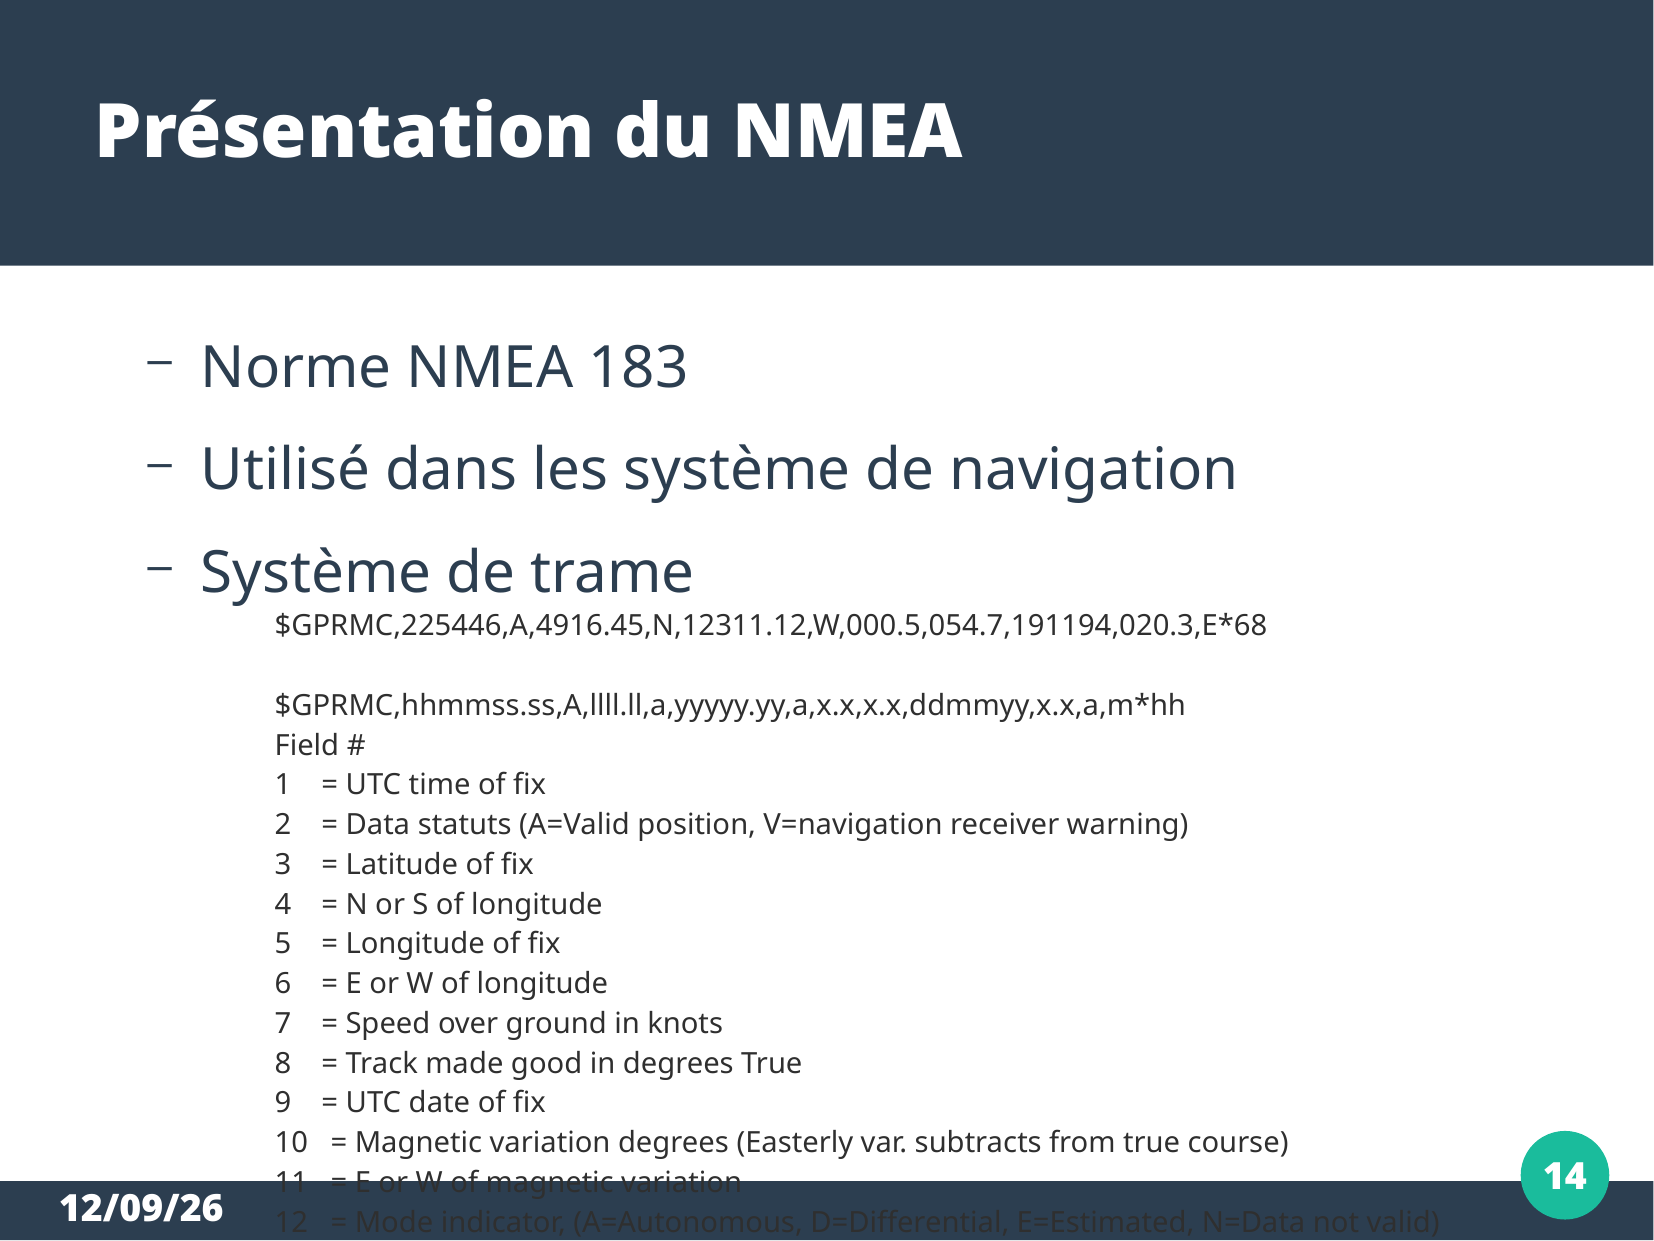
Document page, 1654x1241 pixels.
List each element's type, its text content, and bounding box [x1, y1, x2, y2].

text_box $GPRMC,225446,A,4916.45,N,12311.12,W,000.5,054.7,191194,020.3,E*68 $GPRMC,hhmmss.ss,A,llll.ll,a,yyyyy.yy,a,x.x,x.x,ddmmyy,x.x,a,m*hh Field # 1 = UTC time of fix 2 = Data statuts (A=Valid position, V=navigation receiver warning) 3 = Latitude of fix 4 = N or S of longitude 5 = Longitude of fix 6 = E or W of longitude 7 = Speed over ground in knots 8 = Track made good in degrees True 9 = UTC date of fix 10 = Magnetic variation degrees (Easterly var. subtracts from true course) 11 = E or W of magnetic variation 12 = Mode indicator, (A=Autonomous, D=Differential, E=Estimated, N=Data not valid) 13 = Checksum [259, 597, 1410, 1170]
title Présentation du NMEA [59, 49, 1595, 207]
list Norme NMEA 183 Utilisé dans les système de navigation Système de trame [59, 324, 1595, 1045]
